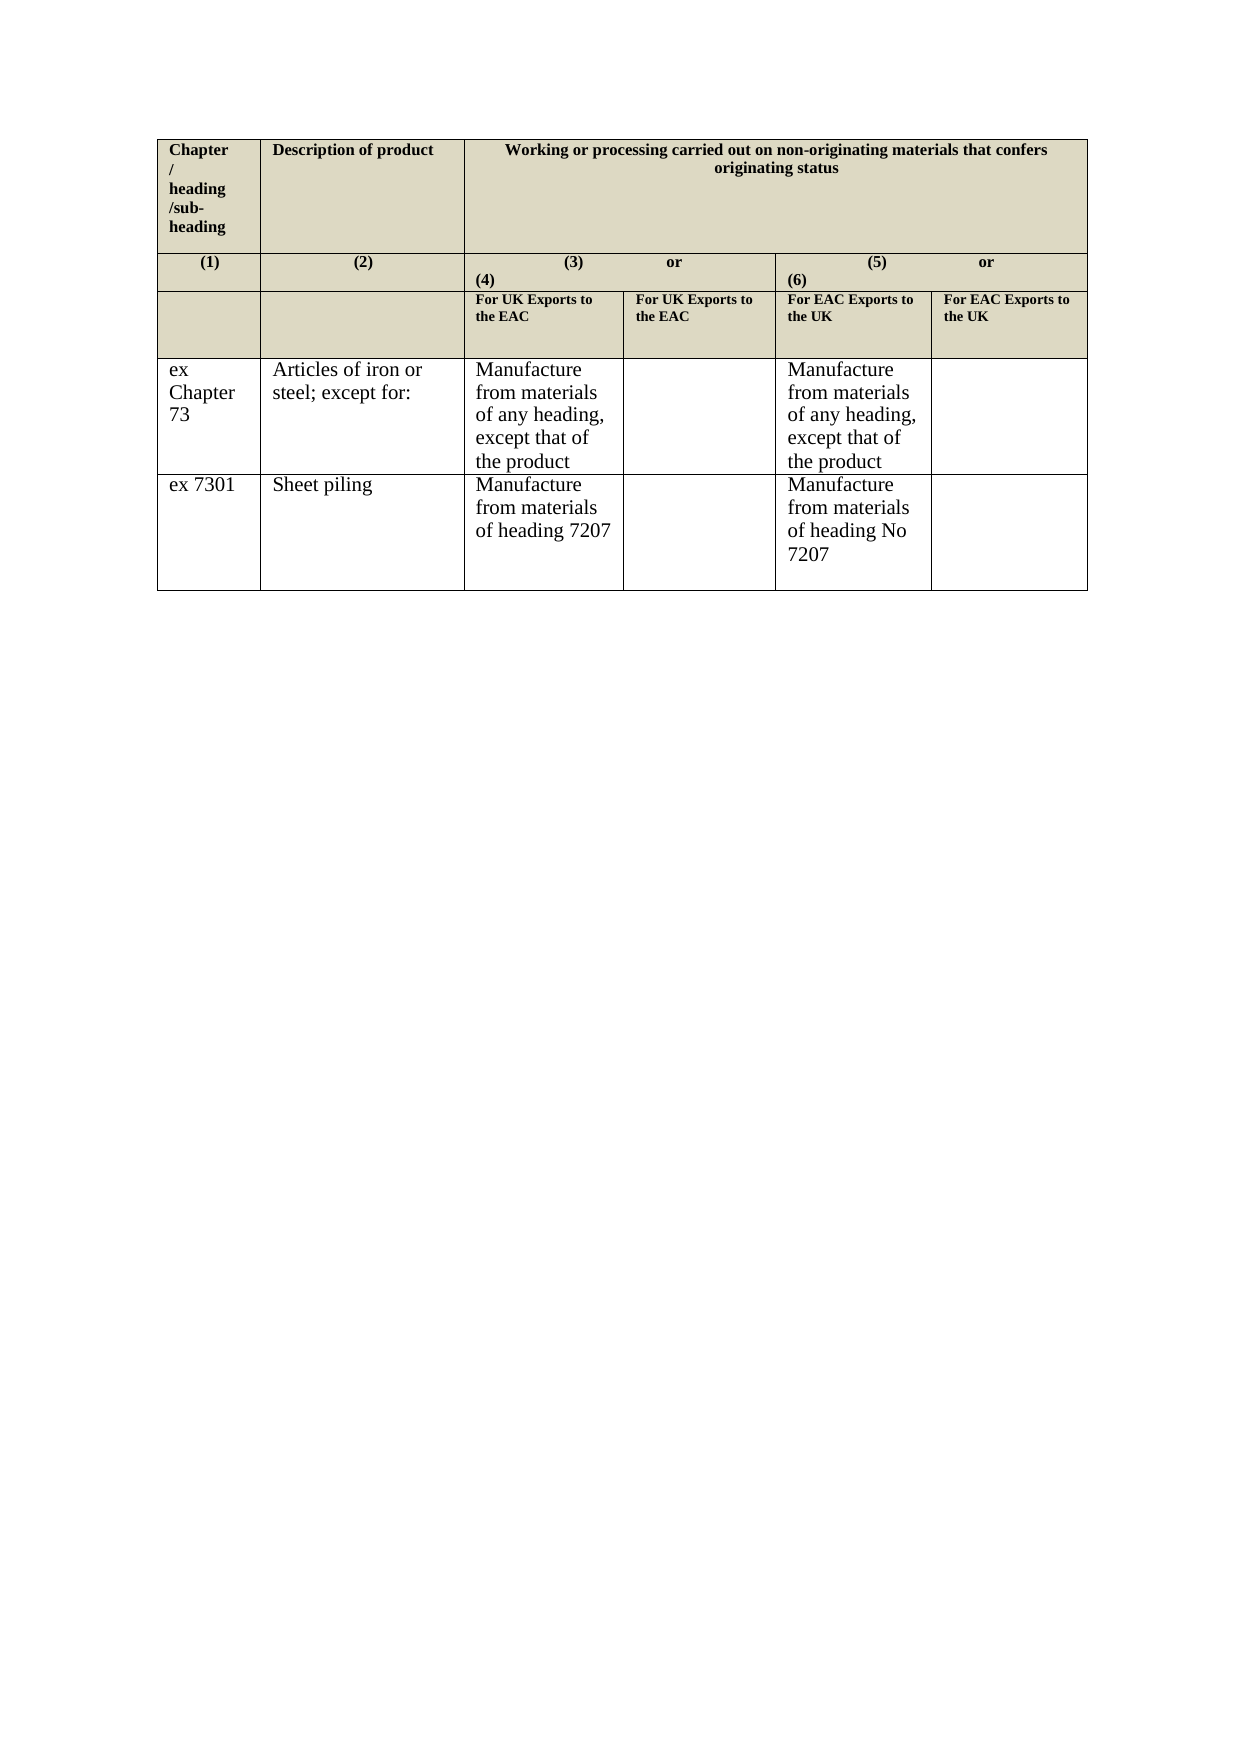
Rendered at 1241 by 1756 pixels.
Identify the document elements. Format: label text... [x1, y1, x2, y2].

table_cell from materials [465, 381, 623, 404]
table_cell (1) [158, 254, 260, 272]
table_cell [158, 450, 260, 474]
table_cell Manufacture [776, 475, 931, 497]
table_cell the product [465, 450, 623, 474]
table_cell ex [158, 359, 260, 381]
table_cell [261, 272, 464, 291]
table_cell from materials [465, 497, 623, 520]
table_cell [932, 475, 1087, 590]
table_cell [465, 543, 623, 590]
table_cell [776, 254, 836, 272]
table_cell Manufacture [776, 359, 931, 381]
table_cell except that of [776, 427, 931, 450]
table_cell [261, 497, 464, 520]
table_cell (4) [465, 272, 529, 291]
table_cell [158, 497, 260, 520]
table_cell [624, 475, 775, 590]
table_cell [158, 520, 260, 543]
table_cell For EAC Exports to the UK [776, 292, 931, 358]
table_header Chapter/heading/sub-heading [158, 140, 260, 253]
table_cell [158, 272, 260, 291]
table_cell from materials [776, 497, 931, 520]
table_cell [261, 520, 464, 543]
table_cell [932, 272, 1087, 291]
table_cell steel; except for: [261, 381, 464, 404]
table_cell [158, 543, 260, 590]
table_cell For UK Exports to the EAC [624, 292, 775, 358]
table_cell except that of [465, 427, 623, 450]
table_cell [261, 450, 464, 474]
table_cell [158, 427, 260, 450]
table_header Working or processing carried out on non-originating materials that confers originating status [465, 140, 1087, 253]
table_cell [624, 359, 775, 474]
table_cell [932, 359, 1087, 474]
table_cell [836, 272, 932, 291]
table_header Description of product [261, 140, 464, 253]
table_cell ex 7301 [158, 475, 260, 497]
table_cell the product [776, 450, 931, 474]
table_cell Manufacture [465, 475, 623, 497]
table_cell (3) [529, 254, 624, 272]
table_cell [261, 292, 464, 358]
table_cell of any heading, [465, 404, 623, 427]
table_cell Articles of iron or [261, 359, 464, 381]
table_cell (6) [776, 272, 836, 291]
table_cell [261, 404, 464, 427]
table_cell Manufacture [465, 359, 623, 381]
table_cell Sheet piling [261, 475, 464, 497]
table_cell or [624, 254, 775, 272]
table_cell 7207 [776, 543, 931, 590]
table_cell (5) [836, 254, 932, 272]
table_cell [261, 543, 464, 590]
table_cell [261, 427, 464, 450]
table_cell [529, 272, 624, 291]
table_cell from materials [776, 381, 931, 404]
table_cell (2) [261, 254, 464, 272]
table_cell [158, 292, 260, 358]
table_cell 73 [158, 404, 260, 427]
table_cell of heading No [776, 520, 931, 543]
table_cell [624, 272, 775, 291]
table_cell or [932, 254, 1087, 272]
table_cell Chapter [158, 381, 260, 404]
table_cell For EAC Exports to the UK [932, 292, 1087, 358]
table_cell [465, 254, 529, 272]
table_cell of any heading, [776, 404, 931, 427]
table_cell For UK Exports to the EAC [465, 292, 623, 358]
table_cell of heading 7207 [465, 520, 623, 543]
